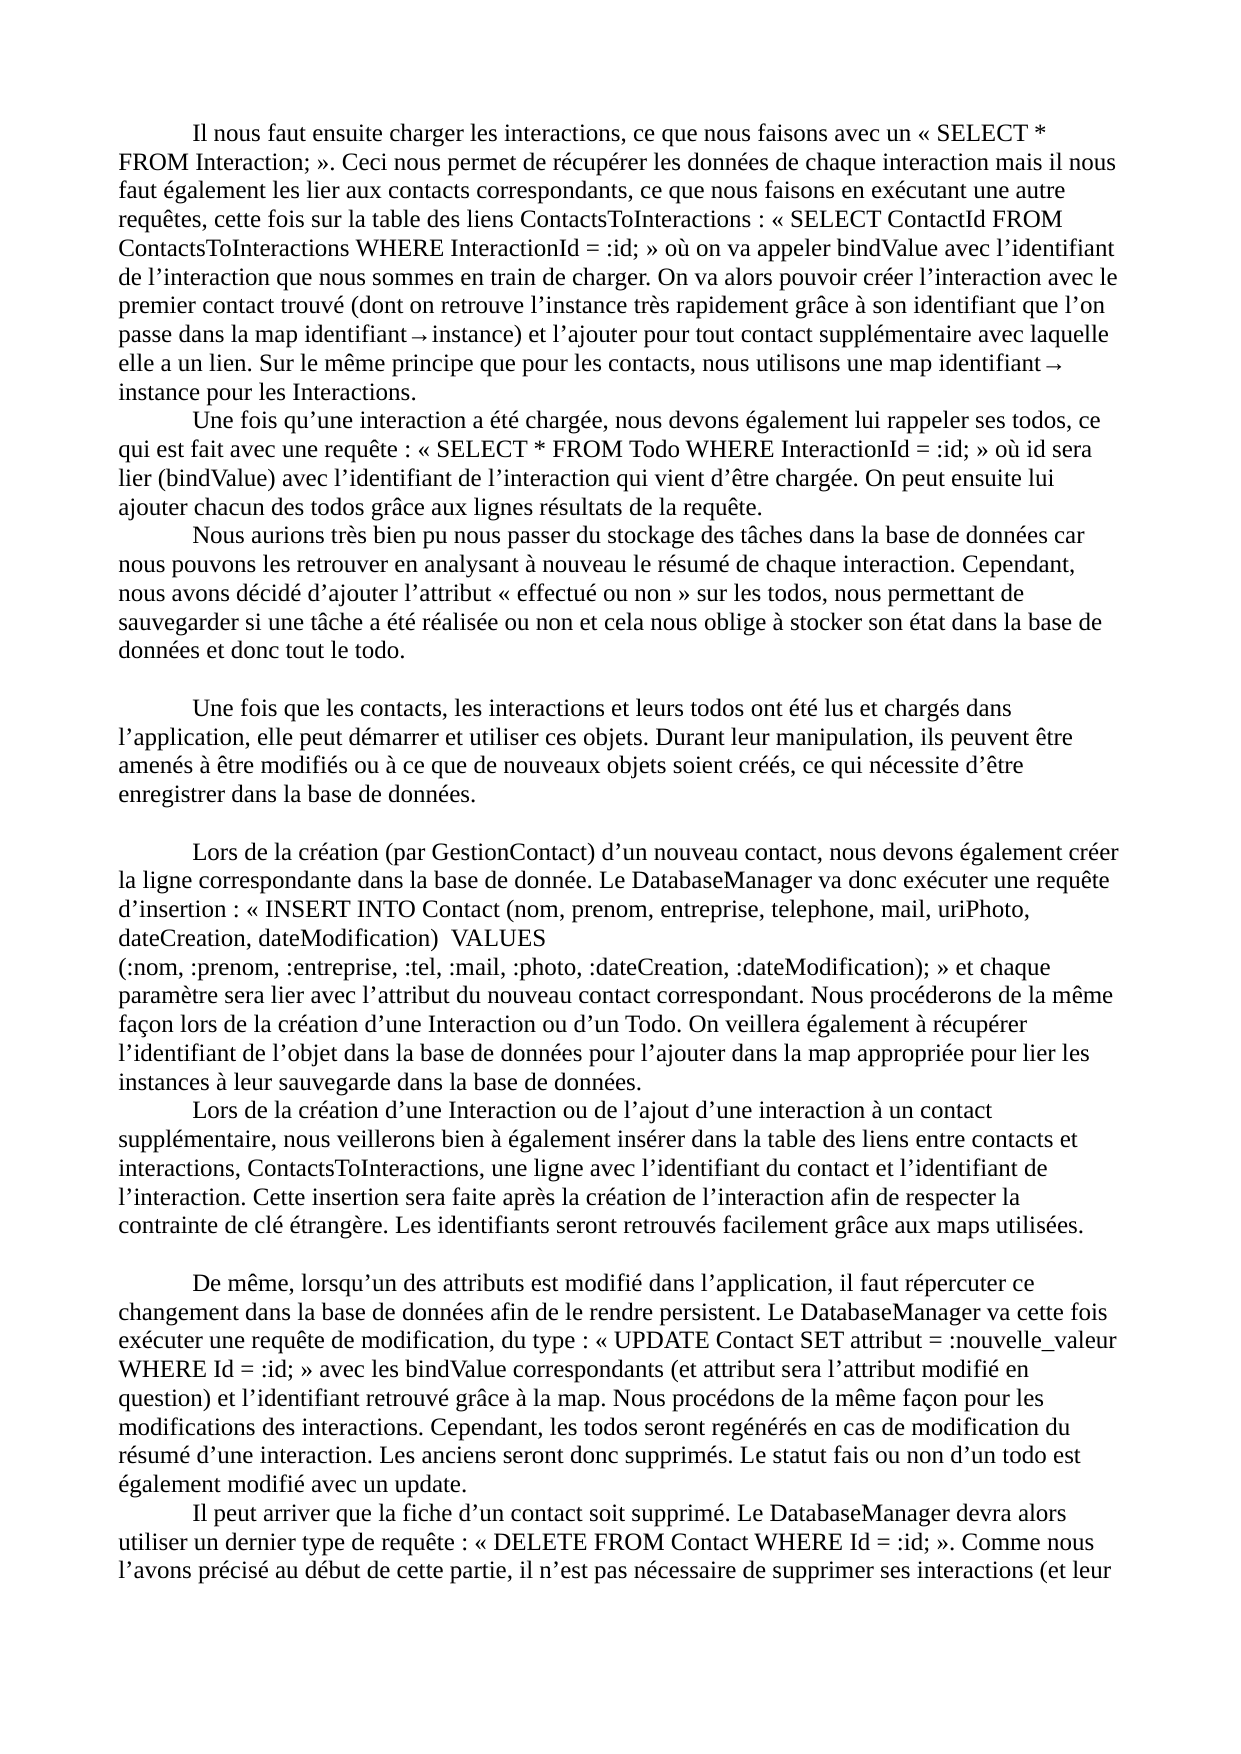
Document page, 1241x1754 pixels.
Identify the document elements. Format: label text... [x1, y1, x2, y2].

text Il nous faut ensuite charger les interactions, ce que nous faisons avec un « SELECT * FROM Interaction; ». Ceci nous permet de récupérer les données de chaque interaction mais il nous faut également les lier aux contacts correspondants, ce que nous faisons en exécutant une autre requêtes, cette fois sur la table des liens ContactsToInteractions : « SELECT ContactId FROM ContactsToInteractions WHERE InteractionId = :id; » où on va appeler bindValue avec l’identifiant de l’interaction que nous sommes en train de charger. On va alors pouvoir créer l’interaction avec le premier contact trouvé (dont on retrouve l’instance très rapidement grâce à son identifiant que l’on passe dans la map identifiant→instance) et l’ajouter pour tout contact supplémentaire avec laquelle elle a un lien. Sur le même principe que pour les contacts, nous utilisons une map identifiant→ instance pour les Interactions. [118, 118, 1122, 406]
text De même, lorsqu’un des attributs est modifié dans l’application, il faut répercuter ce changement dans la base de données afin de le rendre persistent. Le DatabaseManager va cette fois exécuter une requête de modification, du type : « UPDATE Contact SET attribut = :nouvelle_valeur WHERE Id = :id; » avec les bindValue correspondants (et attribut sera l’attribut modifié en question) et l’identifiant retrouvé grâce à la map. Nous procédons de la même façon pour les modifications des interactions. Cependant, les todos seront regénérés en cas de modification du résumé d’une interaction. Les anciens seront donc supprimés. Le statut fais ou non d’un todo est également modifié avec un update. [118, 1268, 1122, 1498]
text Nous aurions très bien pu nous passer du stockage des tâches dans la base de données car nous pouvons les retrouver en analysant à nouveau le résumé de chaque interaction. Cependant, nous avons décidé d’ajouter l’attribut « effectué ou non » sur les todos, nous permettant de sauvegarder si une tâche a été réalisée ou non et cela nous oblige à stocker son état dans la base de données et donc tout le todo. [118, 521, 1122, 664]
text Une fois que les contacts, les interactions et leurs todos ont été lus et chargés dans l’application, elle peut démarrer et utiliser ces objets. Durant leur manipulation, ils peuvent être amenés à être modifiés ou à ce que de nouveaux objets soient créés, ce qui nécessite d’être enregistrer dans la base de données. [118, 693, 1122, 808]
text Lors de la création (par GestionContact) d’un nouveau contact, nous devons également créer la ligne correspondante dans la base de donnée. Le DatabaseManager va donc exécuter une requête d’insertion : « INSERT INTO Contact (nom, prenom, entreprise, telephone, mail, uriPhoto, dateCreation, dateModification) VALUES (:nom, :prenom, :entreprise, :tel, :mail, :photo, :dateCreation, :dateModification); » et chaque paramètre sera lier avec l’attribut du nouveau contact correspondant. Nous procéderons de la même façon lors de la création d’une Interaction ou d’un Todo. On veillera également à récupérer l’identifiant de l’objet dans la base de données pour l’ajouter dans la map appropriée pour lier les instances à leur sauvegarde dans la base de données. [118, 837, 1122, 1096]
text Il peut arriver que la fiche d’un contact soit supprimé. Le DatabaseManager devra alors utiliser un dernier type de requête : « DELETE FROM Contact WHERE Id = :id; ». Comme nous l’avons précisé au début de cette partie, il n’est pas nécessaire de supprimer ses interactions (et leur [118, 1498, 1122, 1584]
text Une fois qu’une interaction a été chargée, nous devons également lui rappeler ses todos, ce qui est fait avec une requête : « SELECT * FROM Todo WHERE InteractionId = :id; » où id sera lier (bindValue) avec l’identifiant de l’interaction qui vient d’être chargée. On peut ensuite lui ajouter chacun des todos grâce aux lignes résultats de la requête. [118, 406, 1122, 521]
text Lors de la création d’une Interaction ou de l’ajout d’une interaction à un contact supplémentaire, nous veillerons bien à également insérer dans la table des liens entre contacts et interactions, ContactsToInteractions, une ligne avec l’identifiant du contact et l’identifiant de l’interaction. Cette insertion sera faite après la création de l’interaction afin de respecter la contrainte de clé étrangère. Les identifiants seront retrouvés facilement grâce aux maps utilisées. [118, 1096, 1122, 1239]
